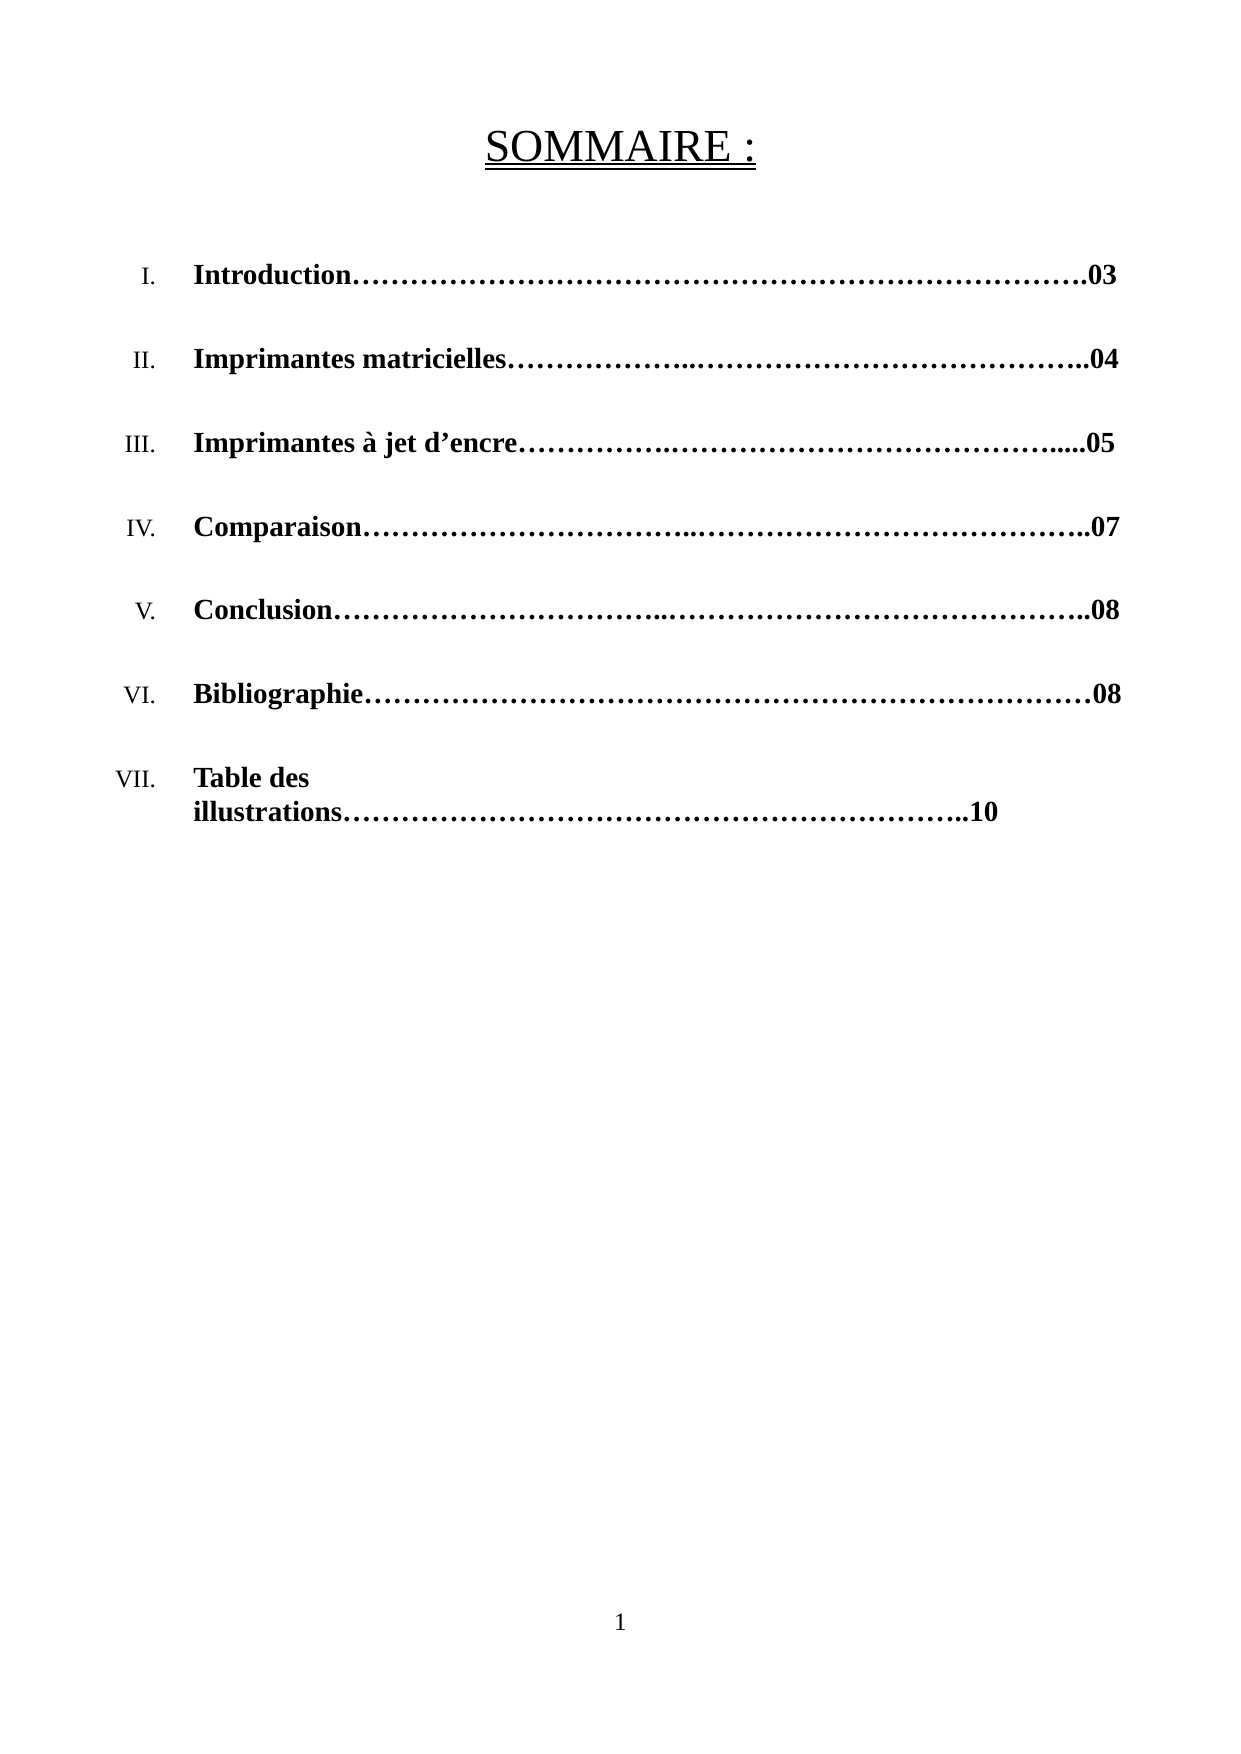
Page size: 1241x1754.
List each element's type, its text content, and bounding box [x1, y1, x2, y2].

list Introduction………………………………………………………………….03 [156, 257, 1122, 291]
text SOMMAIRE : [118, 118, 1122, 171]
list Conclusion……………………………..……………………………………..08 [156, 592, 1122, 626]
list Bibliographie…………………………………………………………………08 [156, 676, 1122, 710]
list Comparaison……………………………..…………………………………..07 [156, 509, 1122, 542]
list Imprimantes matricielles………………..…………………………………..04 [156, 341, 1122, 374]
list Imprimantes à jet d’encre…………….………………………………….....05 [156, 425, 1122, 458]
list Table des illustrations………………………………………………………..10 [156, 760, 1122, 827]
